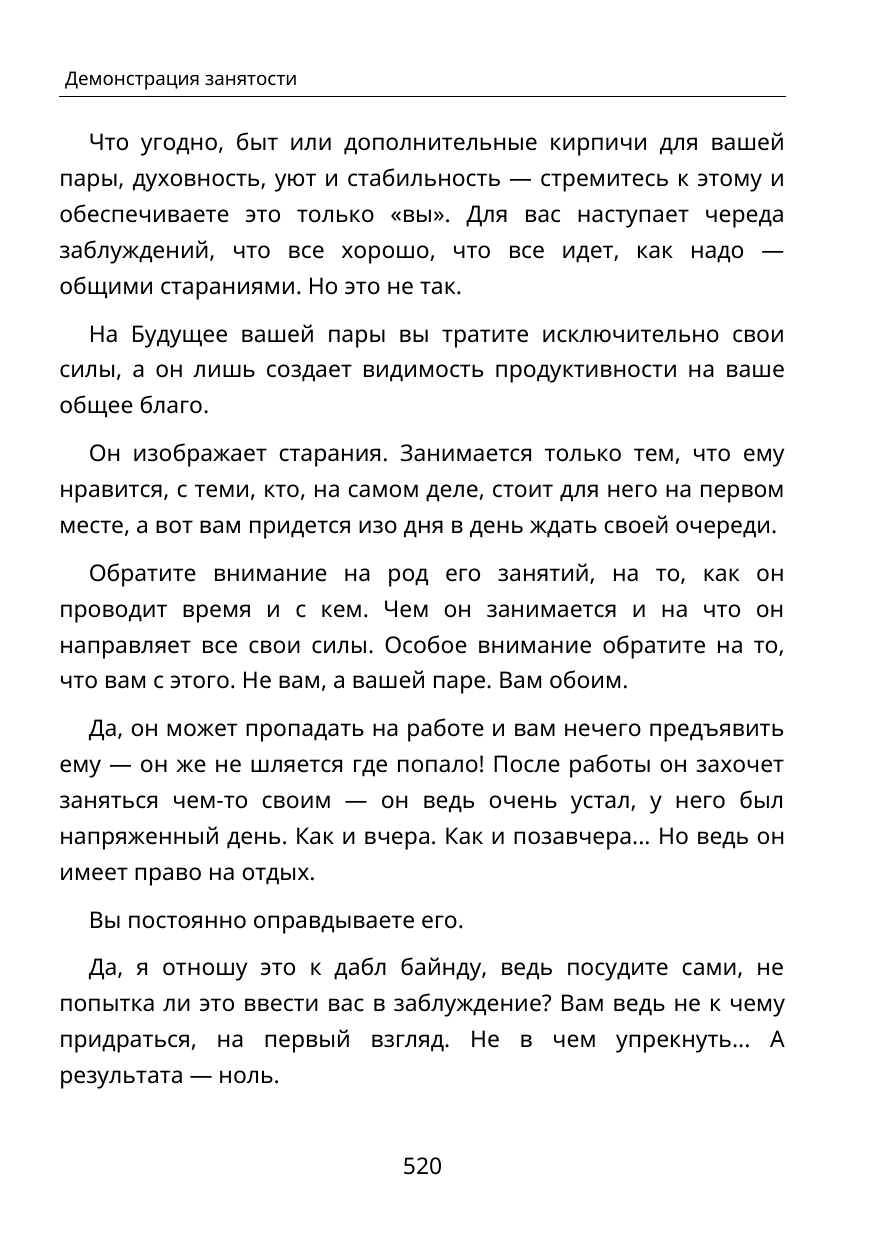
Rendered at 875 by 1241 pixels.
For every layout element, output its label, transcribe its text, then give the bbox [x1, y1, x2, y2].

text На Будущее вашей пары вы тратите исключительно свои силы, а он лишь создает видимость продуктивности на ваше общее благо. [59, 317, 786, 421]
text Что угодно, быт или дополнительные кирпичи для вашей пары, духовность, уют и стабильность — стремитесь к этому и обеспечиваете это только «вы». Для вас наступает череда заблуждений, что все хорошо, что все идет, как надо — общими стараниями. Но это не так. [59, 126, 786, 301]
text Он изображает старания. Занимается только тем, что ему нравится, с теми, кто, на самом деле, стоит для него на первом месте, а вот вам придется изо дня в день ждать своей очереди. [59, 437, 786, 540]
text Вы постоянно оправдываете его. [59, 904, 786, 935]
text Да, я отношу это к дабл байнду, ведь посудите сами, не попытка ли это ввести вас в заблуждение? Вам ведь не к чему придраться, на первый взгляд. Не в чем упрекнуть... А результата — ноль. [59, 951, 786, 1090]
text Да, он может пропадать на работе и вам нечего предъявить ему — он же не шляется где попало! После работы он захочет заняться чем-то своим — он ведь очень устал, у него был напряженный день. Как и вчера. Как и позавчера... Но ведь он имеет право на отдых. [59, 712, 786, 887]
text Обратите внимание на род его занятий, на то, как он проводит время и с кем. Чем он занимается и на что он направляет все свои силы. Особое внимание обратите на то, что вам с этого. Не вам, а вашей паре. Вам обоим. [59, 557, 786, 696]
